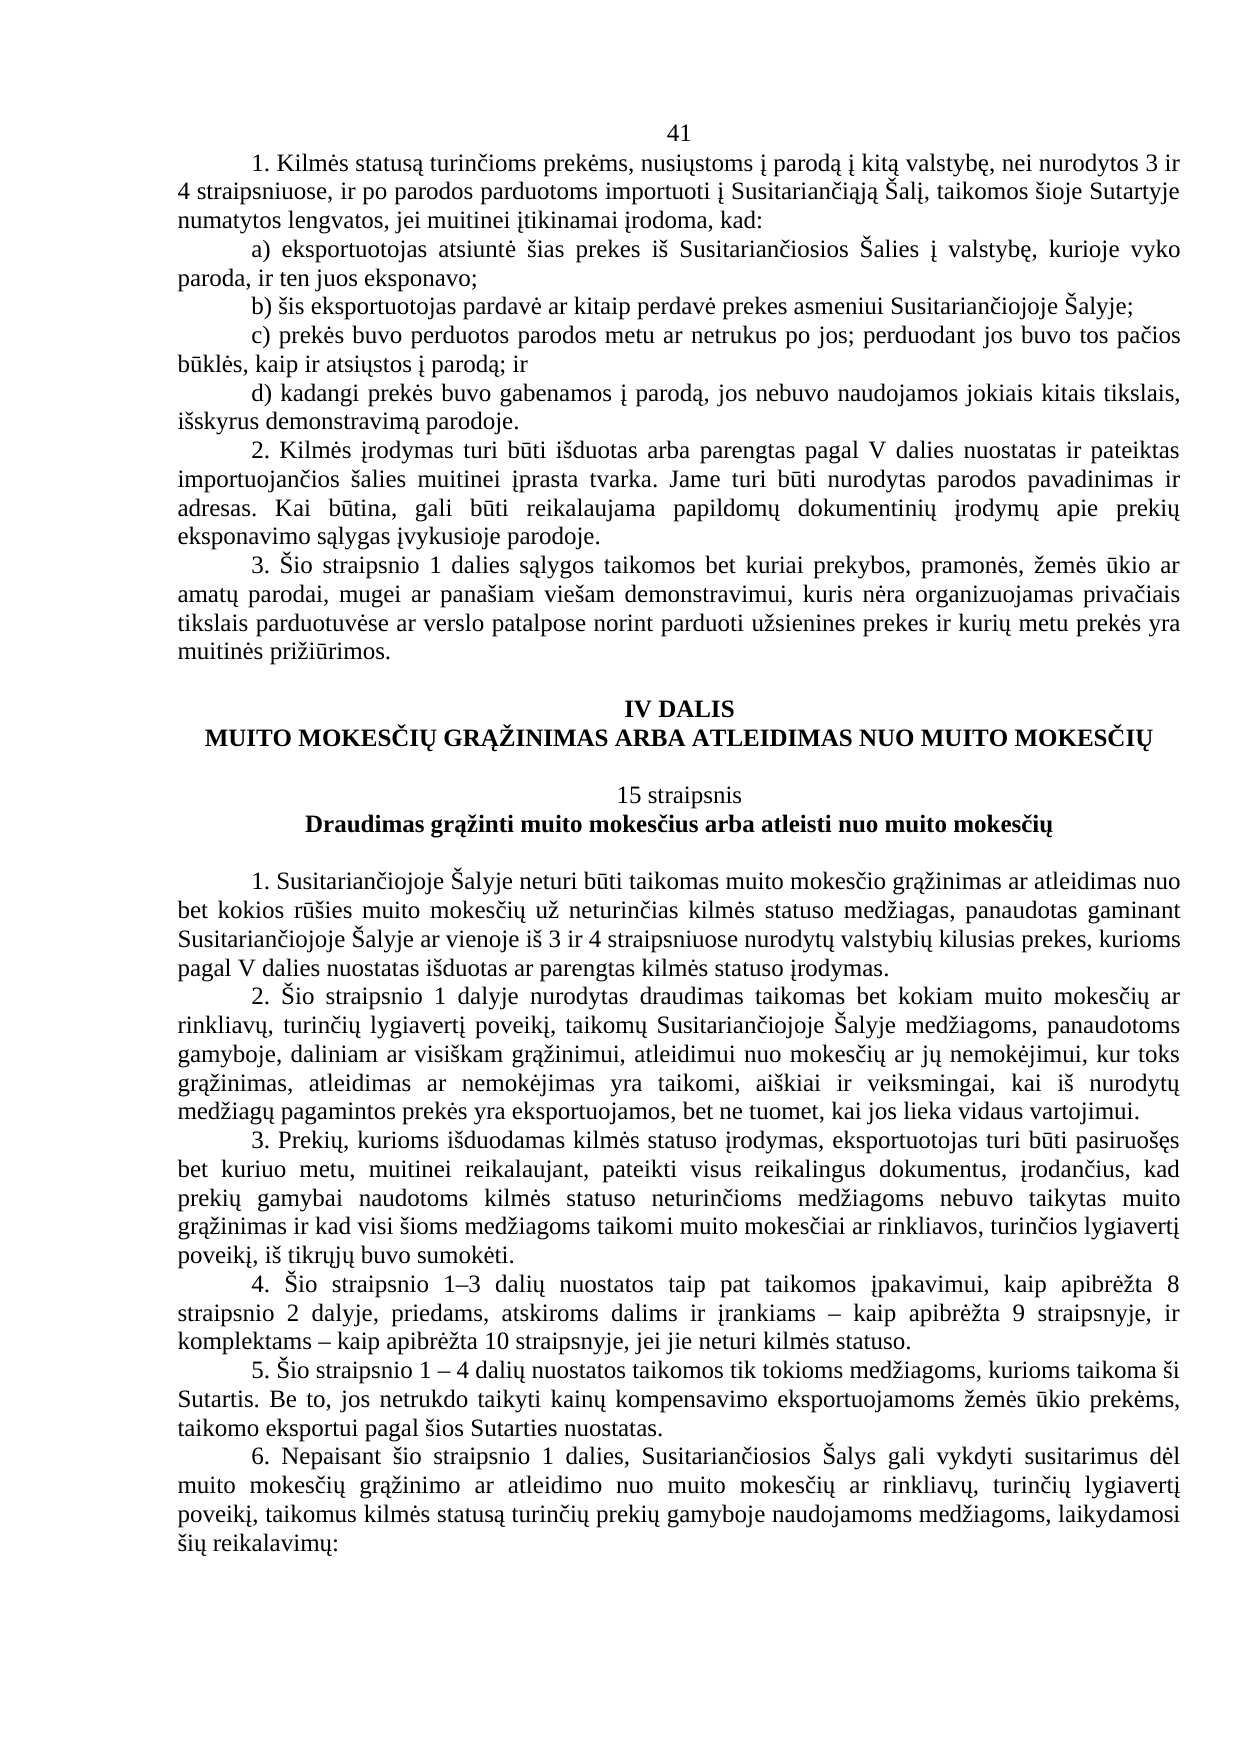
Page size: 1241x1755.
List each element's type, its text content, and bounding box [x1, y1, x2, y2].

text d) kadangi prekės buvo gabenamos į parodą, jos nebuvo naudojamos jokiais kitais tikslais, išskyrus demonstravimą parodoje. [177, 378, 1181, 435]
text MUITO MOKESČIŲ GRĄŽINIMAS ARBA ATLEIDIMAS NUO MUITO MOKESČIŲ [177, 723, 1181, 751]
text 3. Šio straipsnio 1 dalies sąlygos taikomos bet kuriai prekybos, pramonės, žemės ūkio ar amatų parodai, mugei ar panašiam viešam demonstravimui, kuris nėra organizuojamas privačiais tikslais parduotuvėse ar verslo patalpose norint parduoti užsienines prekes ir kurių metu prekės yra muitinės prižiūrimos. [177, 550, 1181, 665]
text 2. Kilmės įrodymas turi būti išduotas arba parengtas pagal V dalies nuostatas ir pateiktas importuojančios šalies muitinei įprasta tvarka. Jame turi būti nurodytas parodos pavadinimas ir adresas. Kai būtina, gali būti reikalaujama papildomų dokumentinių įrodymų apie prekių eksponavimo sąlygas įvykusioje parodoje. [177, 435, 1181, 550]
text 6. Nepaisant šio straipsnio 1 dalies, Susitariančiosios Šalys gali vykdyti susitarimus dėl muito mokesčių grąžinimo ar atleidimo nuo muito mokesčių ar rinkliavų, turinčių lygiavertį poveikį, taikomus kilmės statusą turinčių prekių gamyboje naudojamoms medžiagoms, laikydamosi šių reikalavimų: [177, 1441, 1181, 1556]
text 1. Susitariančiojoje Šalyje neturi būti taikomas muito mokesčio grąžinimas ar atleidimas nuo bet kokios rūšies muito mokesčių už neturinčias kilmės statuso medžiagas, panaudotas gaminant Susitariančiojoje Šalyje ar vienoje iš 3 ir 4 straipsniuose nurodytų valstybių kilusias prekes, kurioms pagal V dalies nuostatas išduotas ar parengtas kilmės statuso įrodymas. [177, 866, 1181, 981]
text b) šis eksportuotojas pardavė ar kitaip perdavė prekes asmeniui Susitariančiojoje Šalyje; [177, 291, 1181, 320]
text 15 straipsnis [177, 780, 1181, 809]
text a) eksportuotojas atsiuntė šias prekes iš Susitariančiosios Šalies į valstybę, kurioje vyko paroda, ir ten juos eksponavo; [177, 234, 1181, 291]
text 1. Kilmės statusą turinčioms prekėms, nusiųstoms į parodą į kitą valstybę, nei nurodytos 3 ir 4 straipsniuose, ir po parodos parduotoms importuoti į Susitariančiąją Šalį, taikomos šioje Sutartyje numatytos lengvatos, jei muitinei įtikinamai įrodoma, kad: [177, 148, 1181, 234]
text 2. Šio straipsnio 1 dalyje nurodytas draudimas taikomas bet kokiam muito mokesčių ar rinkliavų, turinčių lygiavertį poveikį, taikomų Susitariančiojoje Šalyje medžiagoms, panaudotoms gamyboje, daliniam ar visiškam grąžinimui, atleidimui nuo mokesčių ar jų nemokėjimui, kur toks grąžinimas, atleidimas ar nemokėjimas yra taikomi, aiškiai ir veiksmingai, kai iš nurodytų medžiagų pagamintos prekės yra eksportuojamos, bet ne tuomet, kai jos lieka vidaus vartojimui. [177, 981, 1181, 1125]
text Draudimas grąžinti muito mokesčius arba atleisti nuo muito mokesčių [177, 809, 1181, 838]
text IV DALIS [177, 694, 1181, 723]
text c) prekės buvo perduotos parodos metu ar netrukus po jos; perduodant jos buvo tos pačios būklės, kaip ir atsiųstos į parodą; ir [177, 320, 1181, 378]
text 4. Šio straipsnio 1–3 dalių nuostatos taip pat taikomos įpakavimui, kaip apibrėžta 8 straipsnio 2 dalyje, priedams, atskiroms dalims ir įrankiams – kaip apibrėžta 9 straipsnyje, ir komplektams – kaip apibrėžta 10 straipsnyje, jei jie neturi kilmės statuso. [177, 1269, 1181, 1355]
text 3. Prekių, kurioms išduodamas kilmės statuso įrodymas, eksportuotojas turi būti pasiruošęs bet kuriuo metu, muitinei reikalaujant, pateikti visus reikalingus dokumentus, įrodančius, kad prekių gamybai naudotoms kilmės statuso neturinčioms medžiagoms nebuvo taikytas muito grąžinimas ir kad visi šioms medžiagoms taikomi muito mokesčiai ar rinkliavos, turinčios lygiavertį poveikį, iš tikrųjų buvo sumokėti. [177, 1125, 1181, 1269]
text 5. Šio straipsnio 1 – 4 dalių nuostatos taikomos tik tokioms medžiagoms, kurioms taikoma ši Sutartis. Be to, jos netrukdo taikyti kainų kompensavimo eksportuojamoms žemės ūkio prekėms, taikomo eksportui pagal šios Sutarties nuostatas. [177, 1355, 1181, 1441]
